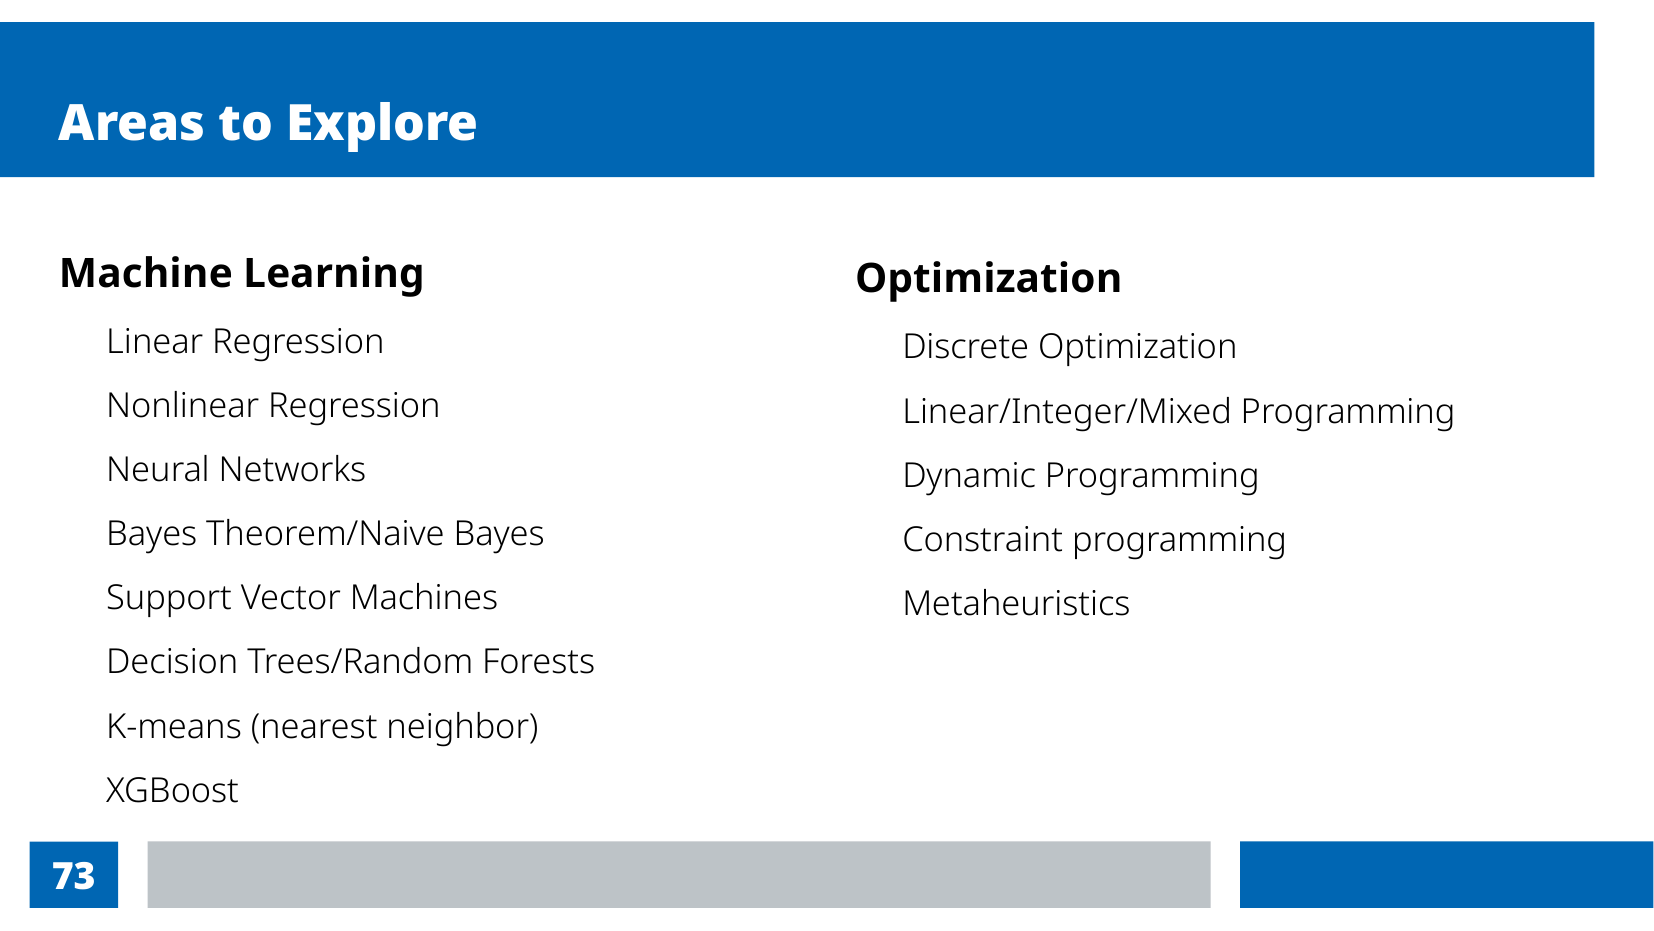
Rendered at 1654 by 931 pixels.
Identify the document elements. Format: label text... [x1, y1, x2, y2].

list Machine Learning Linear Regression Nonlinear Regression Neural Networks Bayes Theorem/Naive Bayes Support Vector Machines Decision Trees/Random Forests K-means (nearest neighbor) XGBoost [59, 243, 736, 820]
list Optimization Discrete Optimization Linear/Integer/Mixed Programming Dynamic Programming Constraint programming Metaheuristics [855, 249, 1531, 826]
title Areas to Explore [59, 44, 1595, 156]
